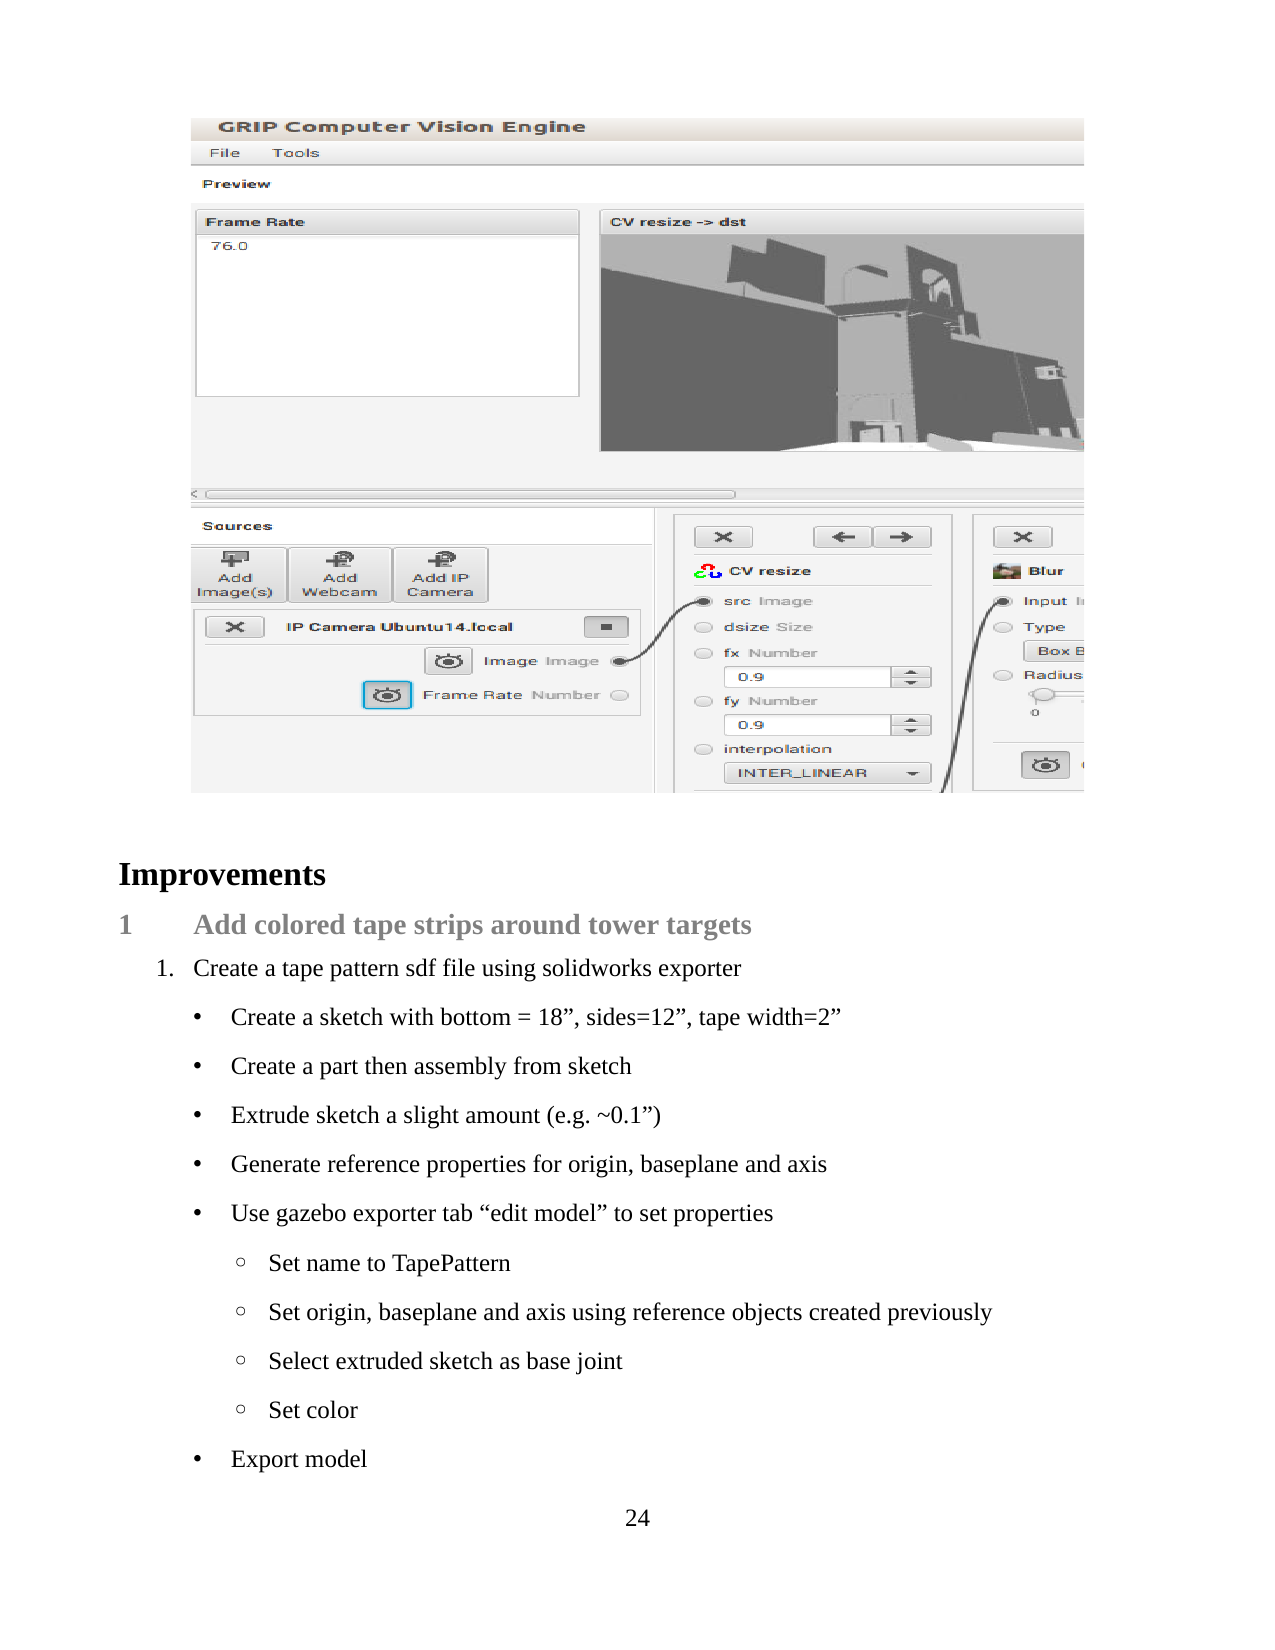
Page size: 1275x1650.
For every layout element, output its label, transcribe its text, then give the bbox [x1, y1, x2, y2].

list Set color [231, 1395, 1157, 1423]
list Create a sketch with bottom = 18”, sides=12”, tape width=2” [193, 1002, 1157, 1031]
subtitle Add colored tape strips around tower targets [118, 907, 1157, 941]
list Create a tape pattern sdf file using solidworks exporter [156, 953, 1157, 982]
picture [190, 118, 1085, 793]
list Set name to TapePattern [231, 1248, 1157, 1276]
list Extrude sketch a slight amount (e.g. ~0.1”) [193, 1100, 1157, 1129]
list Set origin, baseplane and axis using reference objects created previously [231, 1297, 1157, 1325]
list Create a part then assembly from sketch [193, 1051, 1157, 1080]
list Select extruded sketch as base joint [231, 1346, 1157, 1374]
list Generate reference properties for origin, baseplane and axis [193, 1149, 1157, 1178]
subtitle Improvements [118, 854, 1157, 893]
list Export model [193, 1444, 1157, 1473]
list Use gazebo exporter tab “edit model” to set properties [193, 1198, 1157, 1227]
